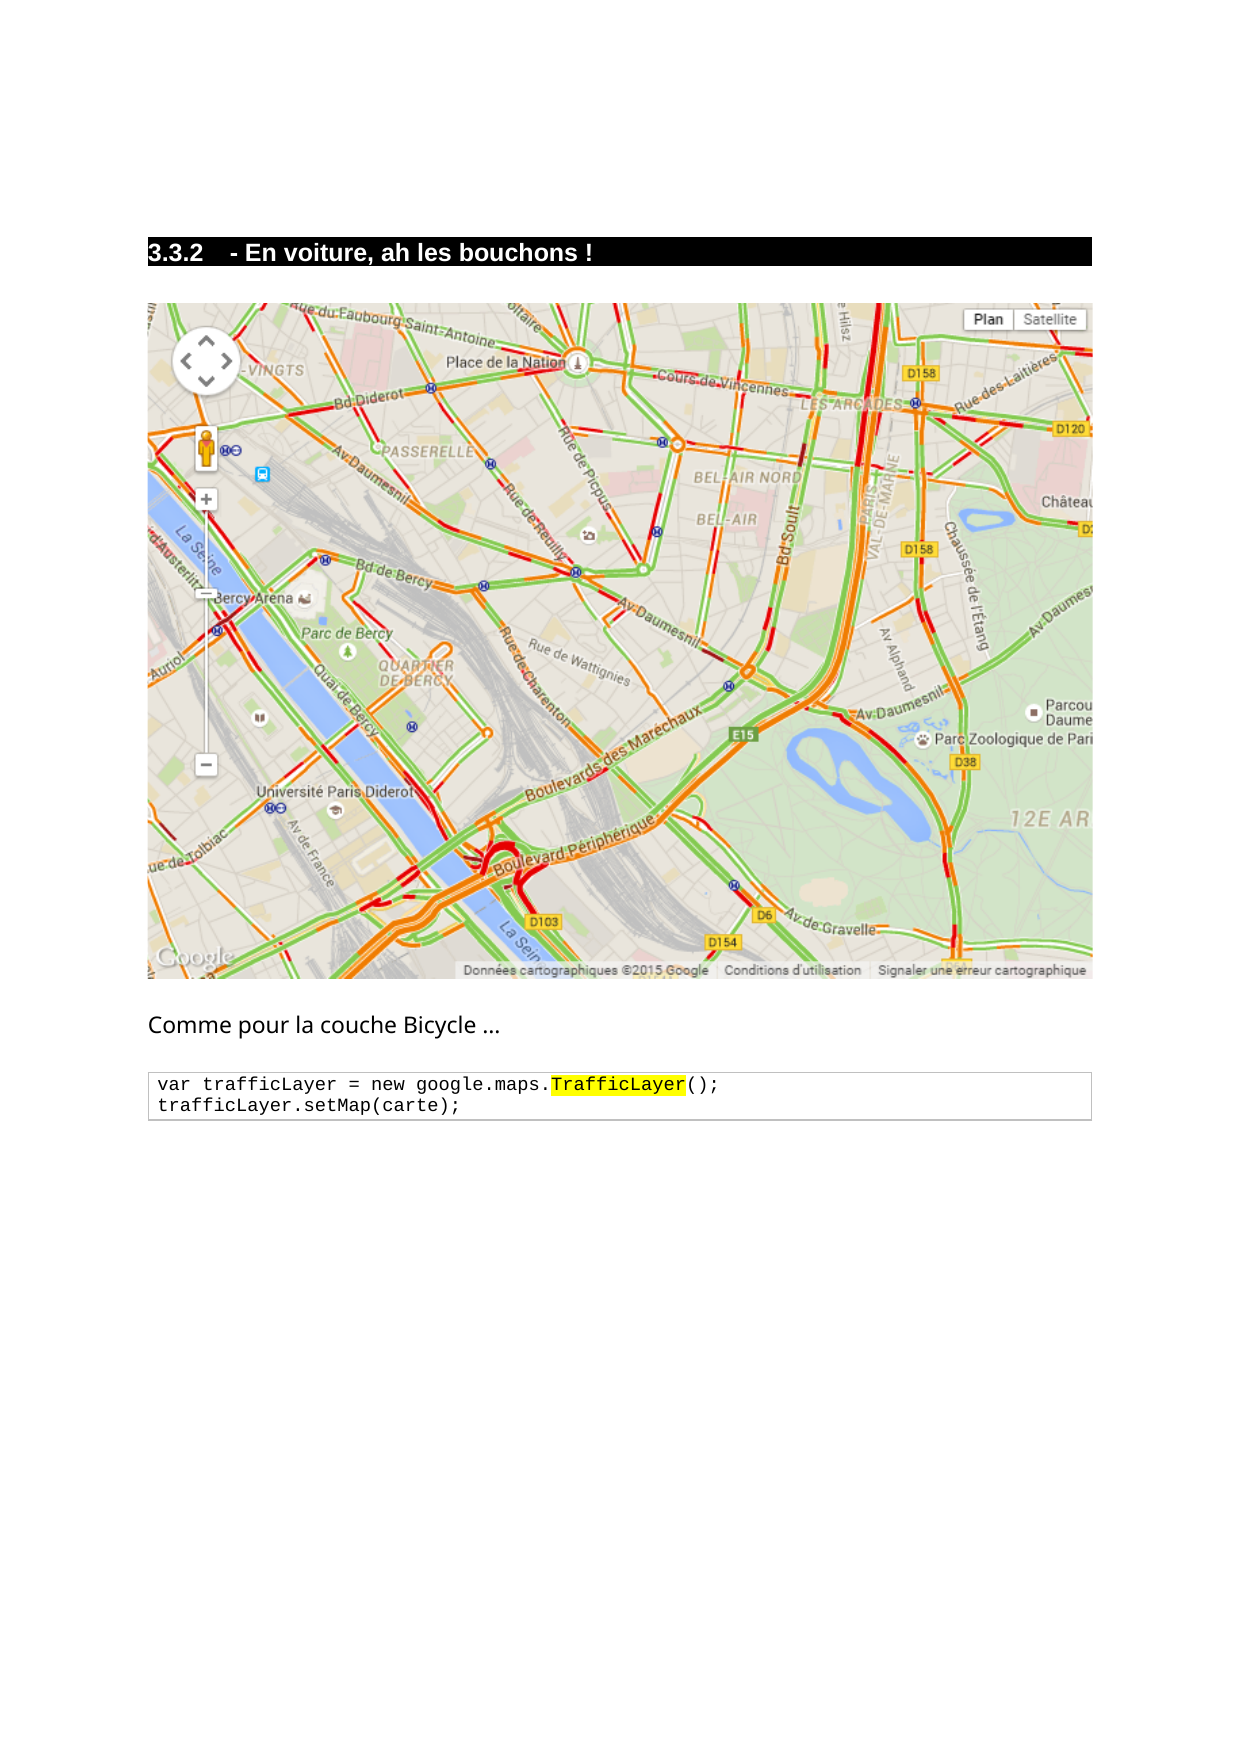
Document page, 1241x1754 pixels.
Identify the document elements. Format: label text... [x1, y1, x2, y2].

text Comme pour la couche Bicycle … [148, 1009, 1092, 1041]
text var trafficLayer = new google.maps.TrafficLayer(); [149, 1073, 1091, 1093]
picture [147, 303, 1093, 979]
subtitle - En voiture, ah les bouchons ! [148, 237, 1092, 266]
text trafficLayer.setMap(carte); [149, 1093, 1091, 1119]
